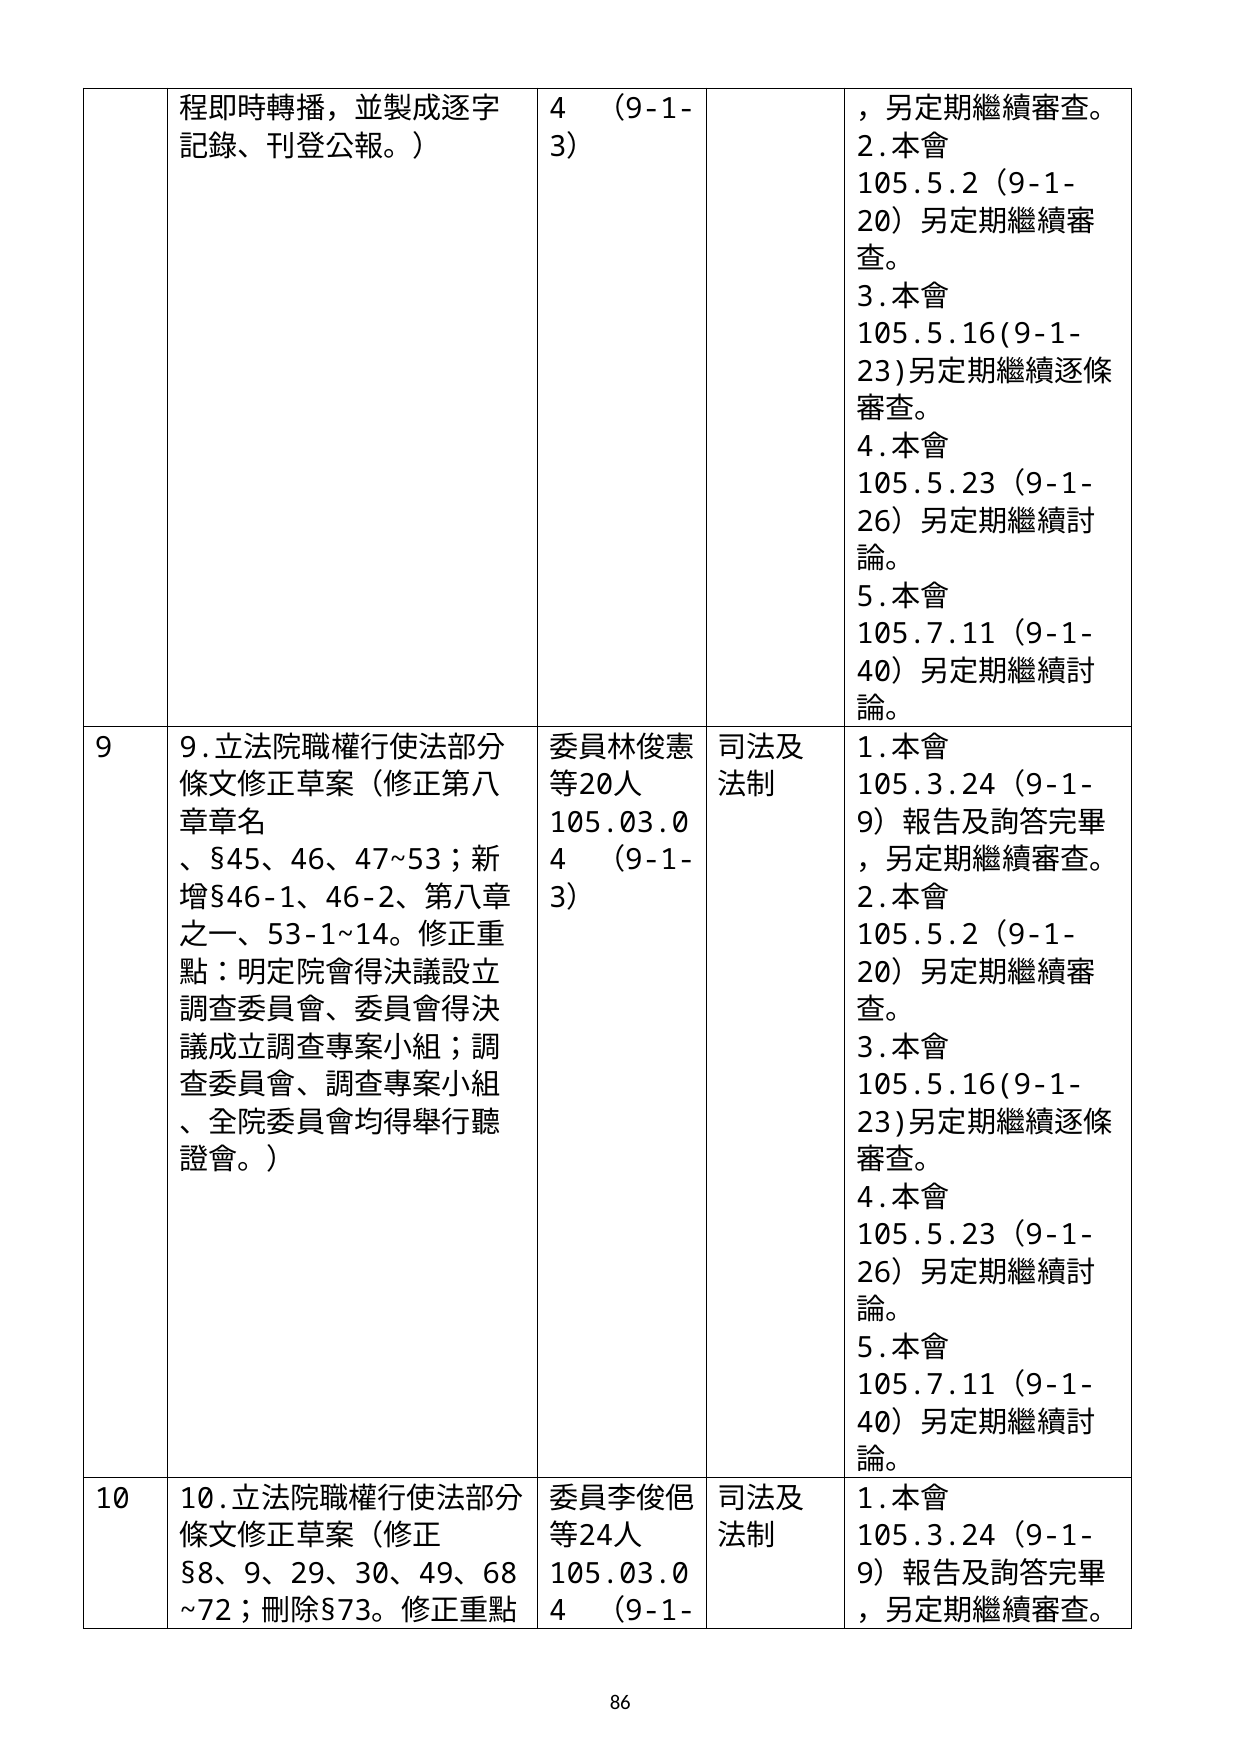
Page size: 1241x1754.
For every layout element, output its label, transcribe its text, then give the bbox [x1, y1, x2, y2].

table_cell 1.本會105.3.24（9-1-9）報告及詢答完畢，另定期繼續審查。 [845, 1478, 1131, 1628]
table_cell 委員林俊憲等20人 105.03.04 （9-1-3） [538, 727, 706, 1477]
table_cell 9.立法院職權行使法部分條文修正草案（修正第八章章名、§45、46、47~53；新增§46-1、46-2、第八章之一、53-1~14。修正重點：明定院會得決議設立調查委員會、委員會得決議成立調查專案小組；調查委員會、調查專案小組、全院委員會均得舉行聽證會。） [168, 727, 537, 1477]
table_cell 4 （9-1-3） [538, 89, 706, 726]
table_cell 9 [84, 727, 167, 1477]
table_cell 10.立法院職權行使法部分條文修正草案（修正§8、9、29、30、49、68~72；刪除§73。修正重點 [168, 1478, 537, 1628]
table_cell 程即時轉播，並製成逐字記錄、刊登公報。） [168, 89, 537, 726]
table_cell 1.本會105.3.24（9-1-9）報告及詢答完畢，另定期繼續審查。 2.本會105.5.2（9-1-20）另定期繼續審查。 3.本會105.5.16(9-1-23)另定期繼續逐條審查。 4.本會105.5.23（9-1-26）另定期繼續討論。 5.本會105.7.11（9-1-40）另定期繼續討論。 [845, 727, 1131, 1477]
table_cell 司法及法制 [707, 727, 844, 1477]
table_cell 委員李俊俋等24人 105.03.04 （9-1- [538, 1478, 706, 1628]
table_cell [707, 89, 844, 726]
table_cell 10 [84, 1478, 167, 1628]
table_cell ，另定期繼續審查。 2.本會105.5.2（9-1-20）另定期繼續審查。 3.本會105.5.16(9-1-23)另定期繼續逐條審查。 4.本會105.5.23（9-1-26）另定期繼續討論。 5.本會105.7.11（9-1-40）另定期繼續討論。 [845, 89, 1131, 726]
table_cell 司法及法制 [707, 1478, 844, 1628]
table_cell [84, 89, 167, 726]
